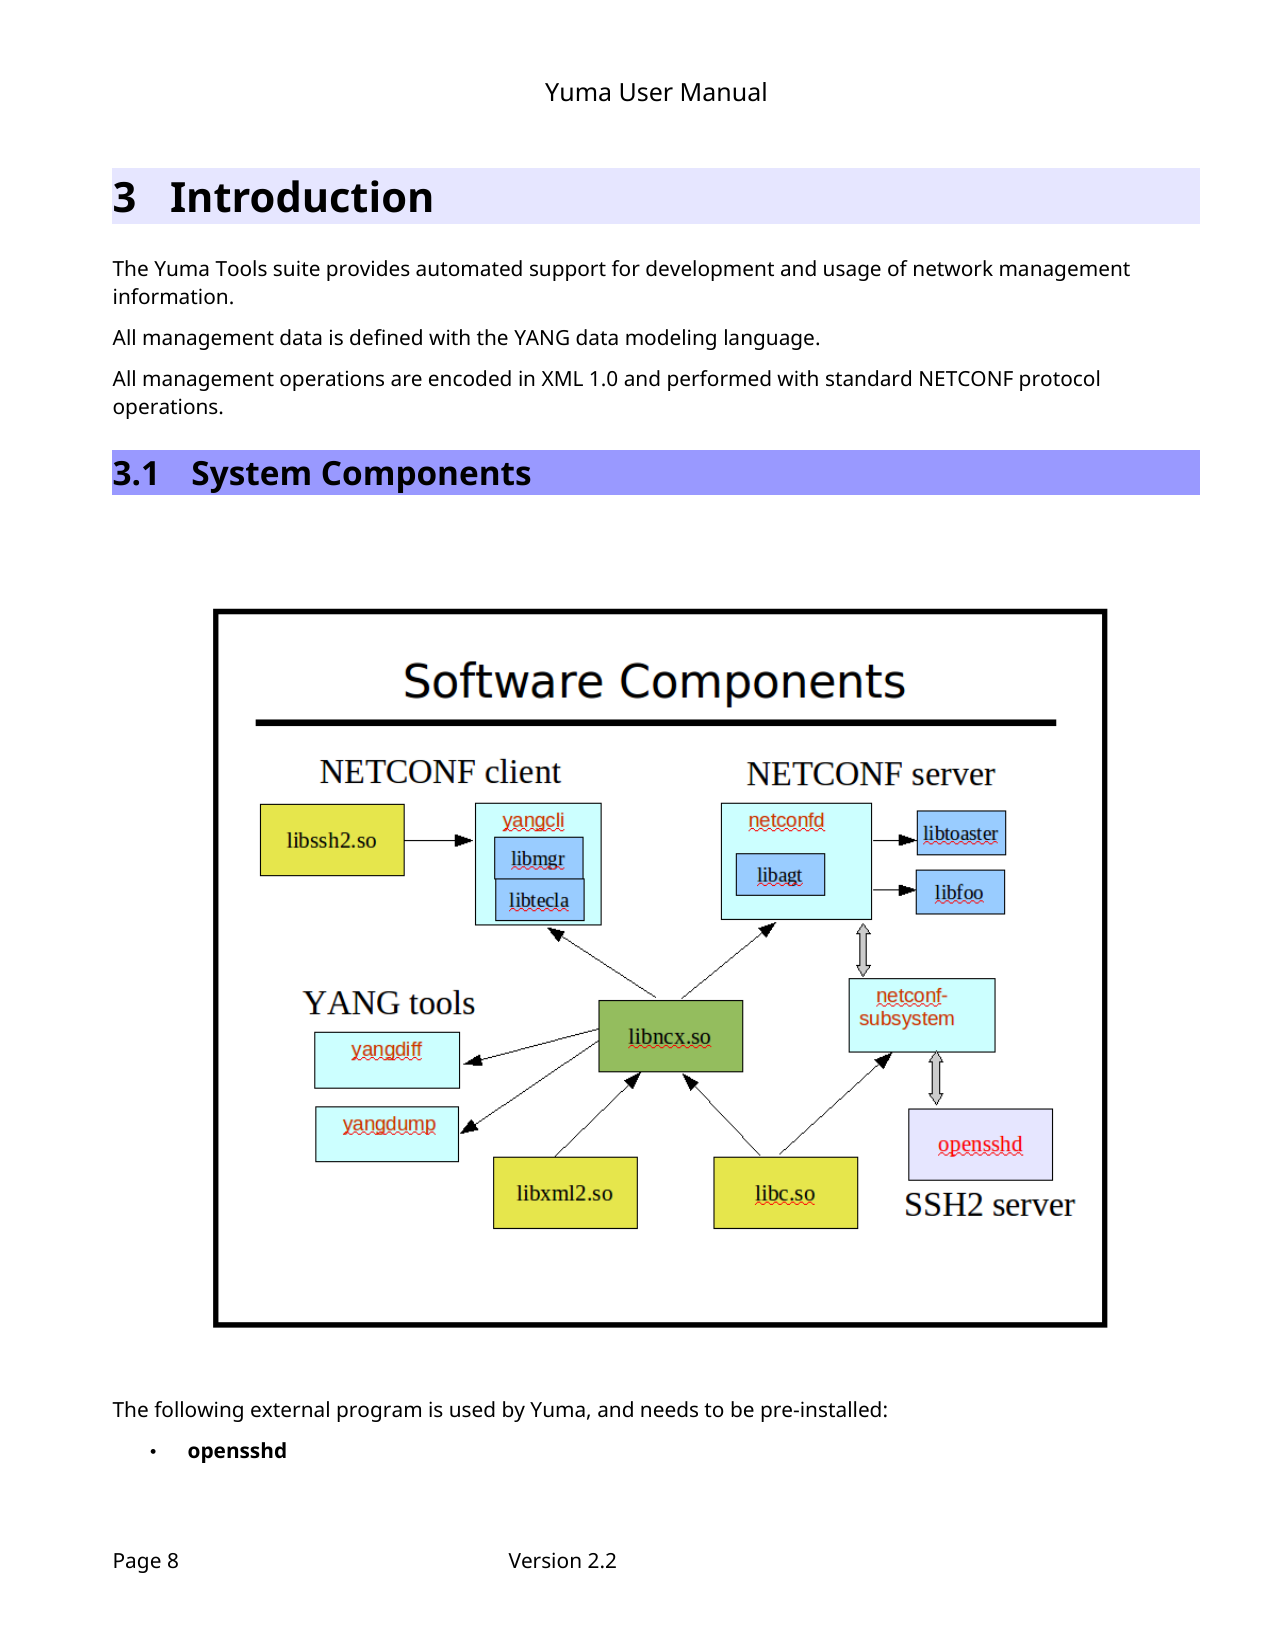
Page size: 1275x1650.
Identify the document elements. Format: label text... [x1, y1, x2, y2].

picture [145, 565, 1167, 1354]
text The following external program is used by Yuma, and needs to be pre-installed: [112, 1395, 1200, 1423]
subtitle Introduction [112, 168, 1200, 224]
subtitle System Components [112, 450, 1200, 495]
text The Yuma Tools suite provides automated support for development and usage of network management information. [112, 254, 1200, 311]
text All management operations are encoded in XML 1.0 and performed with standard NETCONF protocol operations. [112, 364, 1200, 421]
list opensshd [150, 1436, 1200, 1464]
text All management data is defined with the YANG data modeling language. [112, 323, 1200, 351]
